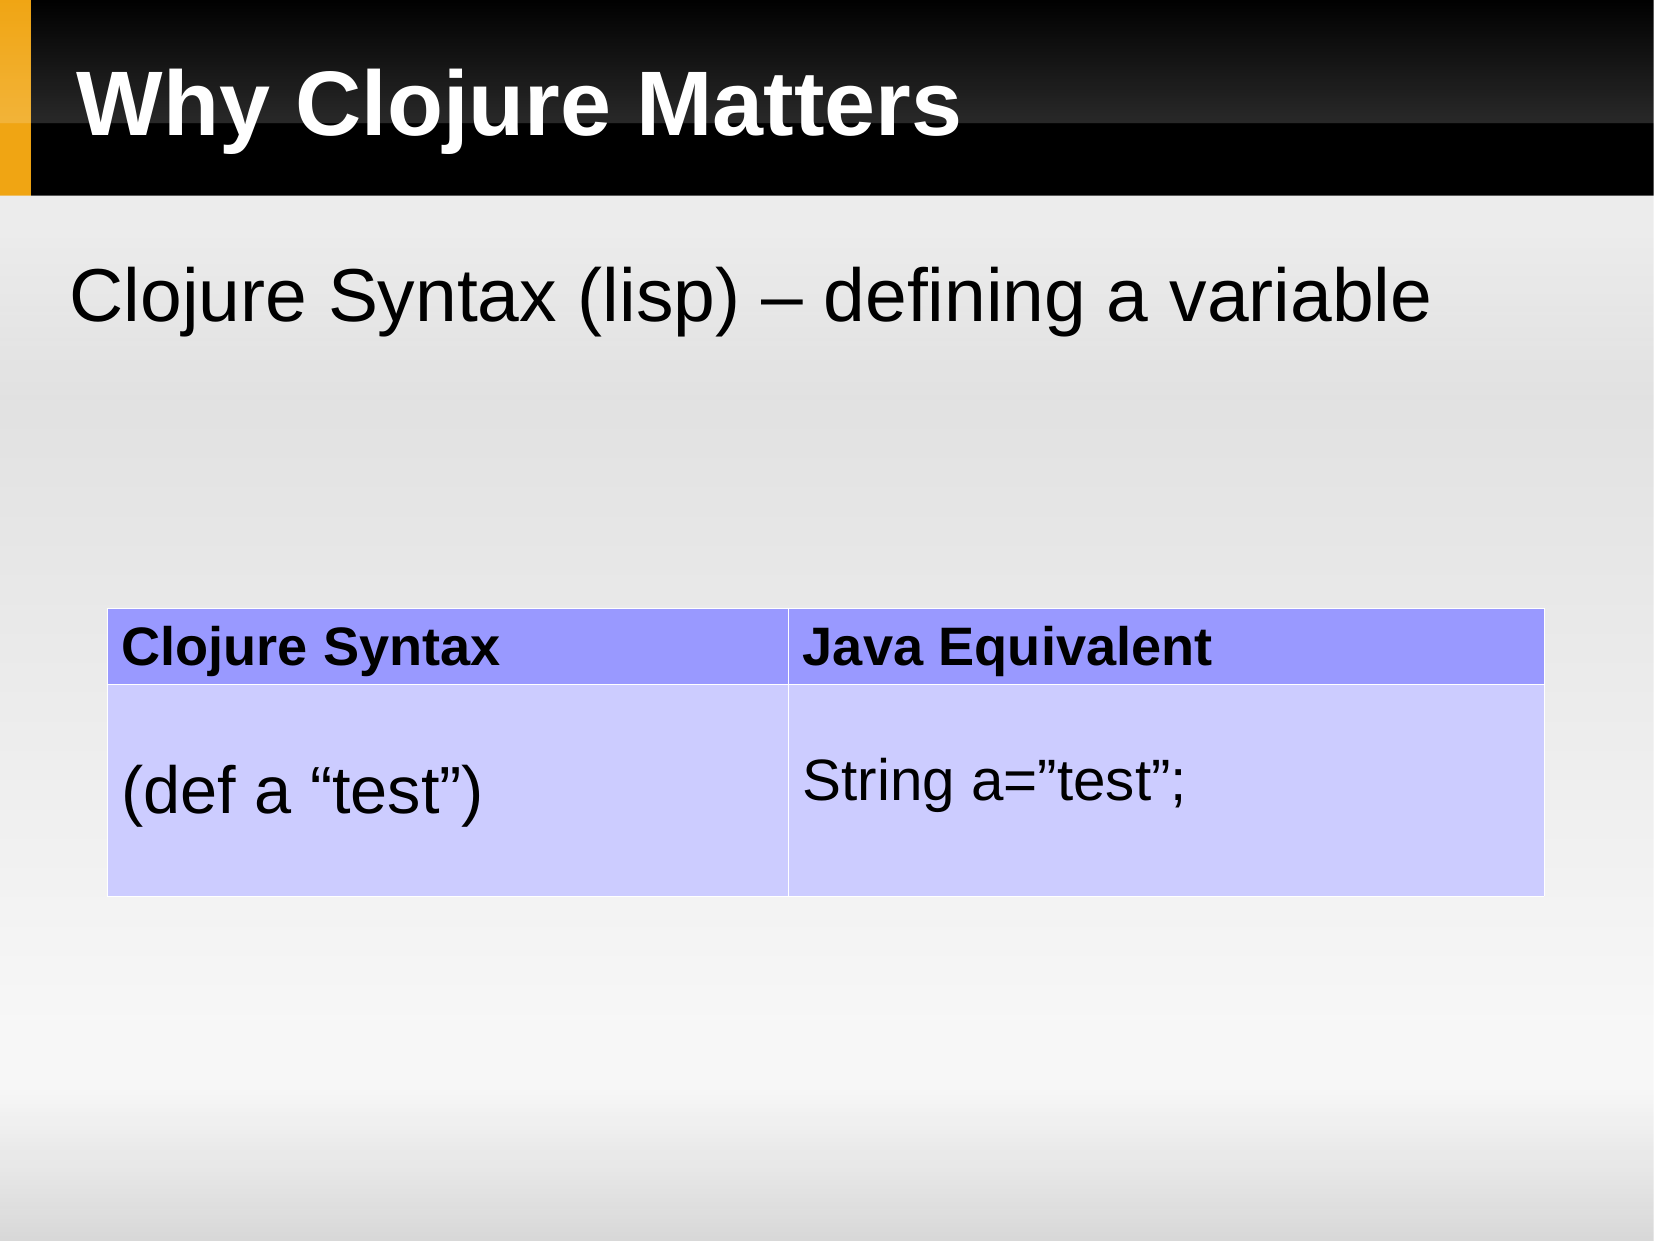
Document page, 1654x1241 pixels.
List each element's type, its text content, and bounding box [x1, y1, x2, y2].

table_cell String a=”test”; [789, 685, 1544, 896]
table_cell (def a “test”) [108, 685, 788, 896]
table_header Clojure Syntax [108, 609, 788, 684]
table_header Java Equivalent [789, 609, 1544, 684]
list Clojure Syntax (lisp) – defining a variable [69, 253, 1576, 1058]
picture [0, 0, 1654, 1241]
title Why Clojure Matters [76, 0, 1565, 208]
